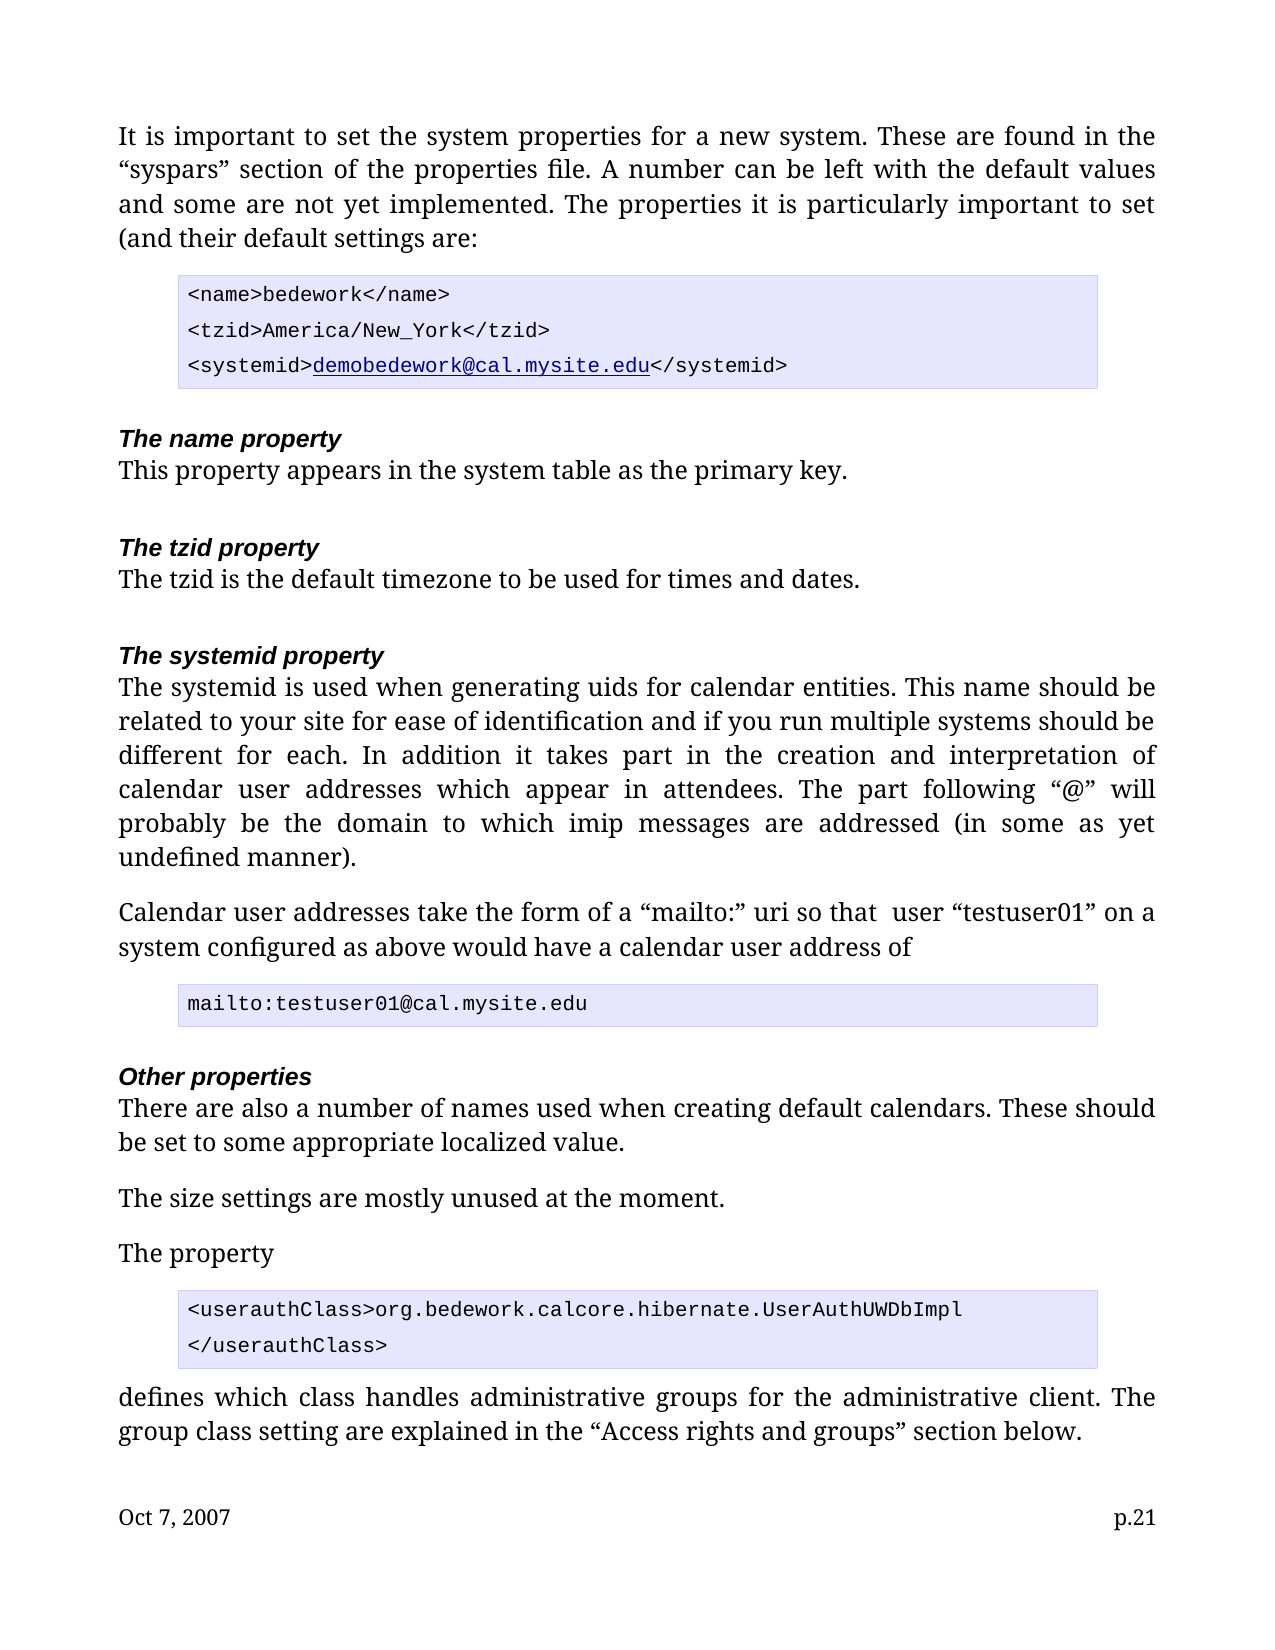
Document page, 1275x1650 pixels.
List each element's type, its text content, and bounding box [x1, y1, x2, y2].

subtitle The systemid property [118, 642, 1157, 670]
text <tzid>America/New_York</tzid> [179, 311, 1097, 343]
text Calendar user addresses take the form of a “mailto:” uri so that user “testuser01” on a system configured as above would have a calendar user address of [118, 895, 1157, 963]
text There are also a number of names used when creating default calendars. These should be set to some appropriate localized value. [118, 1091, 1157, 1159]
subtitle The tzid property [118, 534, 1157, 561]
text The systemid is used when generating uids for calendar entities. This name should be related to your site for ease of identification and if you run multiple systems should be different for each. In addition it takes part in the creation and interpretation of calendar user addresses which appear in attendees. The part following “@” will probably be the domain to which imip messages are addressed (in some as yet undefined manner). [118, 670, 1157, 874]
subtitle Other properties [118, 1063, 1157, 1091]
text mailto:testuser01@cal.mysite.edu [179, 985, 1097, 1026]
text defines which class handles administrative groups for the administrative client. The group class setting are explained in the “Access rights and groups” section below. [118, 1379, 1157, 1447]
text The size settings are mostly unused at the moment. [118, 1180, 1157, 1214]
text <systemid>demobedework@cal.mysite.edu</systemid> [179, 346, 1097, 388]
text It is important to set the system properties for a new system. These are found in the “syspars” section of the properties file. A number can be left with the default values and some are not yet implemented. The properties it is particularly important to set (and their default settings are: [118, 118, 1157, 254]
text This property appears in the system table as the primary key. [118, 453, 1157, 487]
text <name>bedework</name> [179, 276, 1097, 308]
text The tzid is the default timezone to be used for times and dates. [118, 561, 1157, 595]
text The property [118, 1235, 1157, 1269]
text </userauthClass> [179, 1326, 1097, 1368]
text <userauthClass>org.bedework.calcore.hibernate.UserAuthUWDbImpl [179, 1291, 1097, 1323]
subtitle The name property [118, 425, 1157, 453]
